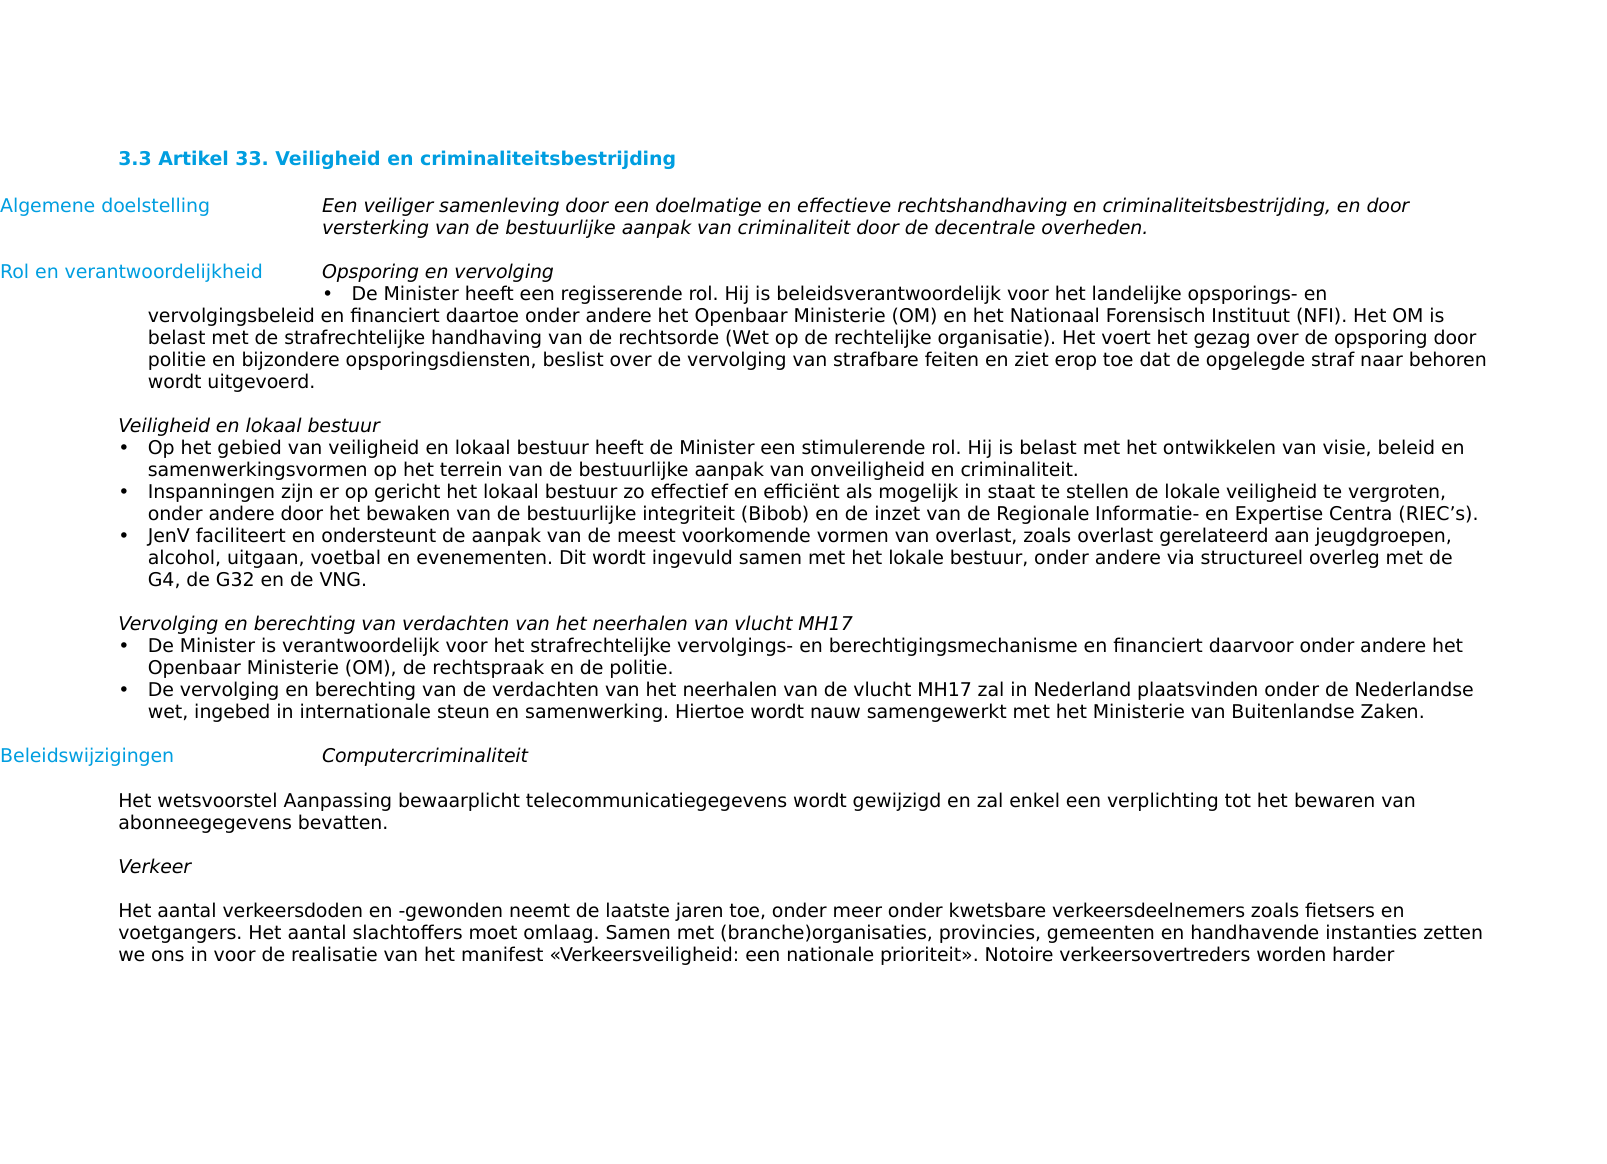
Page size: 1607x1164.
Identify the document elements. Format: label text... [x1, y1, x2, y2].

text Het aantal verkeersdoden en -gewonden neemt de laatste jaren toe, onder meer onder kwetsbare verkeersdeelnemers zoals fietsers en voetgangers. Het aantal slachtoffers moet omlaag. Samen met (branche)organisaties, provincies, gemeenten en handhavende instanties zetten we ons in voor de realisatie van het manifest «Verkeersveiligheid: een nationale prioriteit». Notoire verkeersovertreders worden harder [118, 900, 1488, 966]
subtitle Opsporing en vervolging [0, 261, 1488, 291]
subtitle Computercriminaliteit [0, 745, 1488, 775]
text Beleidswijzigingen [0, 745, 322, 767]
text Een veiliger samenleving door een doelmatige en effectieve rechtshandhaving en criminaliteitsbestrijding, en door versterking van de bestuurlijke aanpak van criminaliteit door de decentrale overheden. [0, 195, 1488, 239]
subtitle 3.3 Artikel 33. Veiligheid en criminaliteitsbestrijding [118, 148, 1488, 170]
text Algemene doelstelling [0, 195, 322, 217]
subtitle Veiligheid en lokaal bestuur [118, 415, 1488, 437]
text • Op het gebied van veiligheid en lokaal bestuur heeft de Minister een stimulerende rol. Hij is belast met het ontwikkelen van visie, beleid en samenwerkingsvormen op het terrein van de bestuurlijke aanpak van onveiligheid en criminaliteit. [118, 437, 1488, 481]
text Het wetsvoorstel Aanpassing bewaarplicht telecommunicatiegegevens wordt gewijzigd en zal enkel een verplichting tot het bewaren van abonneegegevens bevatten. [118, 789, 1488, 833]
subtitle Verkeer [118, 856, 1488, 878]
text • De Minister is verantwoordelijk voor het strafrechtelijke vervolgings- en berechtigingsmechanisme en financiert daarvoor onder andere het Openbaar Ministerie (OM), de rechtspraak en de politie. [118, 635, 1488, 679]
text Rol en verantwoordelijkheid [0, 261, 322, 283]
subtitle Vervolging en berechting van verdachten van het neerhalen van vlucht MH17 [118, 613, 1488, 635]
text • De Minister heeft een regisserende rol. Hij is beleidsverantwoordelijk voor het landelijke opsporings- en vervolgingsbeleid en financiert daartoe onder andere het Openbaar Ministerie (OM) en het Nationaal Forensisch Instituut (NFI). Het OM is belast met de strafrechtelijke handhaving van de rechtsorde (Wet op de rechtelijke organisatie). Het voert het gezag over de opsporing door politie en bijzondere opsporingsdiensten, beslist over de vervolging van strafbare feiten en ziet erop toe dat de opgelegde straf naar behoren wordt uitgevoerd. [118, 283, 1488, 393]
text • JenV faciliteert en ondersteunt de aanpak van de meest voorkomende vormen van overlast, zoals overlast gerelateerd aan jeugdgroepen, alcohol, uitgaan, voetbal en evenementen. Dit wordt ingevuld samen met het lokale bestuur, onder andere via structureel overleg met de G4, de G32 en de VNG. [118, 525, 1488, 591]
text • De vervolging en berechting van de verdachten van het neerhalen van de vlucht MH17 zal in Nederland plaatsvinden onder de Nederlandse wet, ingebed in internationale steun en samenwerking. Hiertoe wordt nauw samengewerkt met het Ministerie van Buitenlandse Zaken. [118, 679, 1488, 723]
text • Inspanningen zijn er op gericht het lokaal bestuur zo effectief en efficiënt als mogelijk in staat te stellen de lokale veiligheid te vergroten, onder andere door het bewaken van de bestuurlijke integriteit (Bibob) en de inzet van de Regionale Informatie- en Expertise Centra (RIEC’s). [118, 481, 1488, 525]
